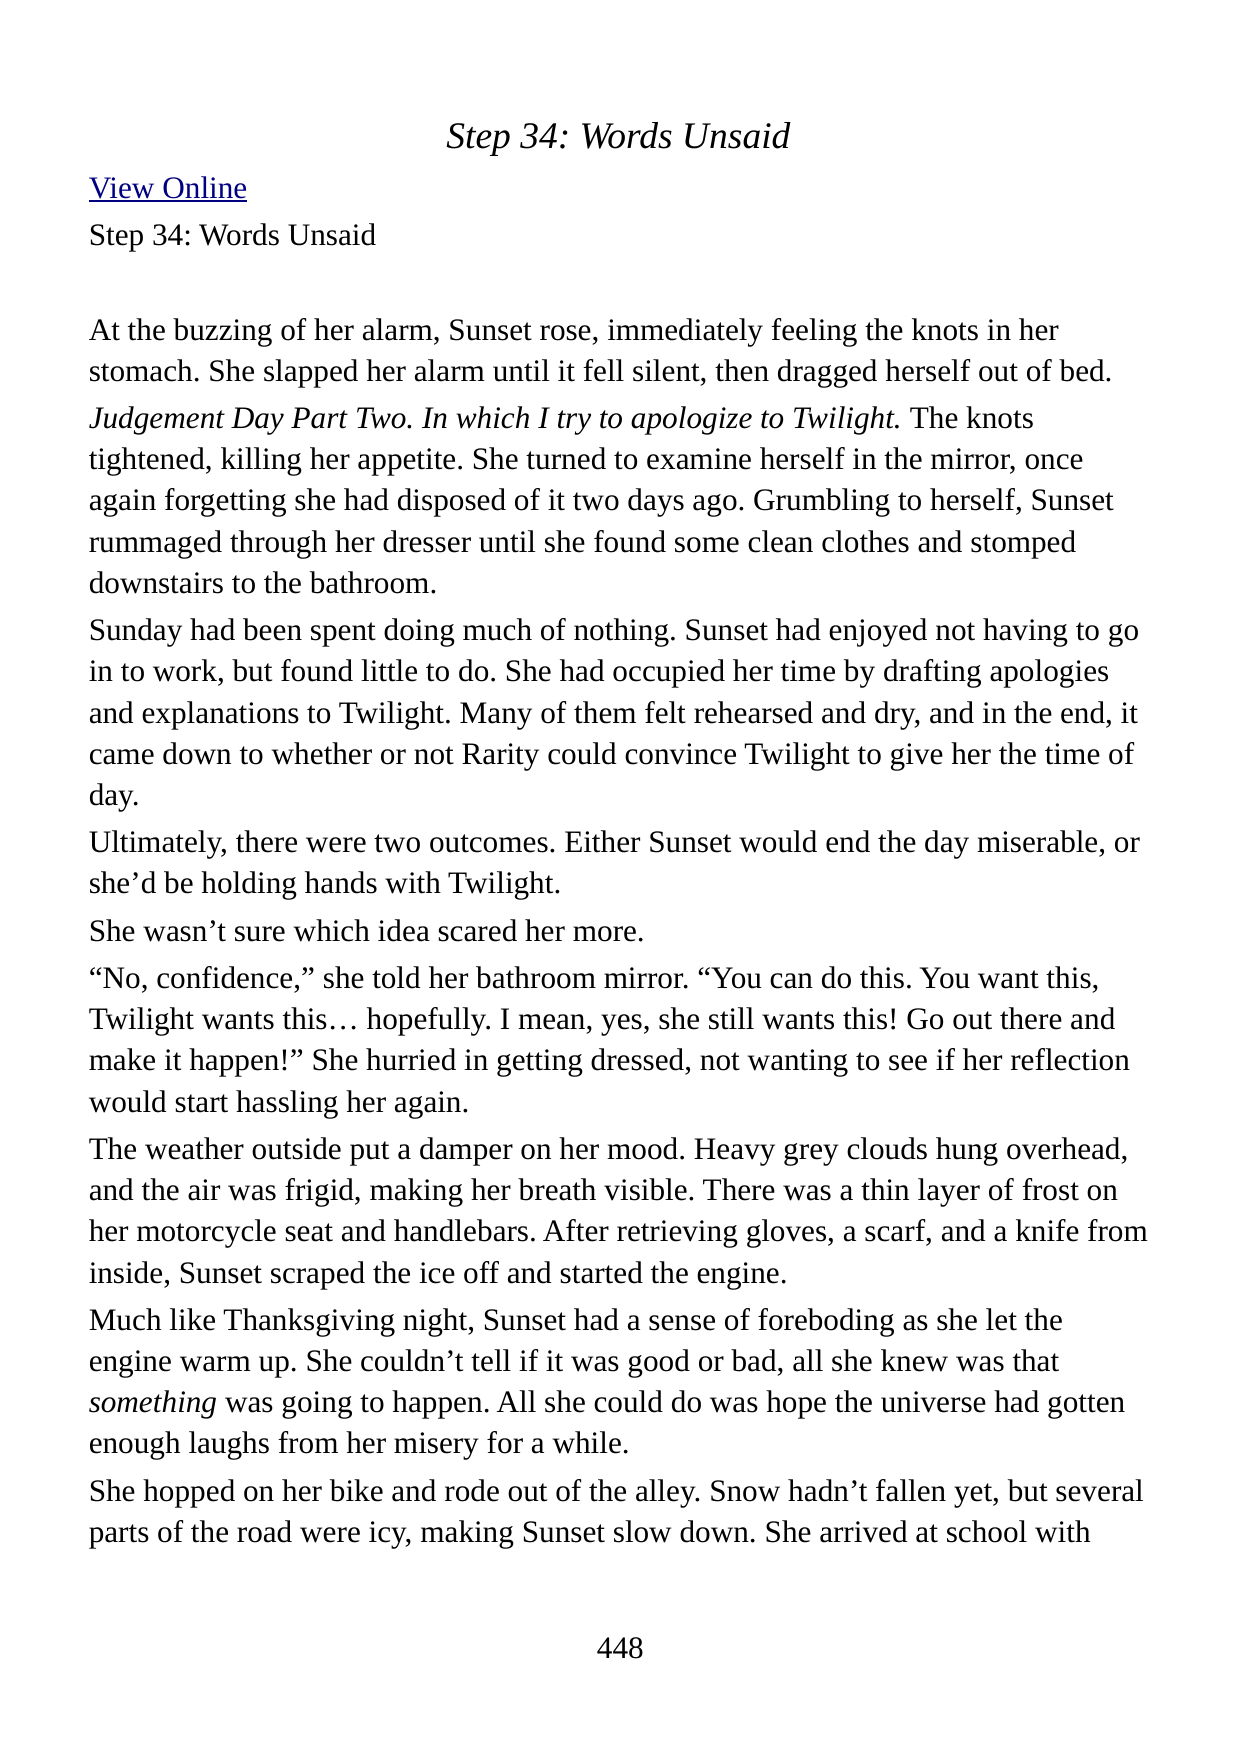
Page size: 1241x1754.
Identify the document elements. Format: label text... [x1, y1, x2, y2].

text At the buzzing of her alarm, Sunset rose, immediately feeling the knots in her stomach. She slapped her alarm until it fell silent, then dragged herself out of bed. [88, 311, 1152, 388]
text Much like Thanksgiving night, Sunset had a sense of foreboding as she let the engine warm up. She couldn’t tell if it was good or bad, all she knew was that something was going to happen. All she could do was hope the universe had gotten enough laughs from her misery for a while. [88, 1301, 1152, 1461]
text She hopped on her bike and rode out of the alley. Snow hadn’t fallen yet, but several parts of the road were icy, making Sunset slow down. She arrived at school with [88, 1472, 1152, 1549]
text Step 34: Words Unsaid [88, 216, 1152, 252]
text Judgement Day Part Two. In which I try to apologize to Twilight. The knots tightened, killing her appetite. She turned to examine herself in the mirror, once again forgetting she had disposed of it two days ago. Grumbling to herself, Sunset rummaged through her dresser until she found some clean clothes and stomped downstairs to the bathroom. [88, 399, 1152, 600]
text Ultimately, there were two outcomes. Either Sunset would end the day miserable, or she’d be holding hands with Twilight. [88, 823, 1152, 901]
text She wasn’t sure which idea scared her more. [88, 912, 1152, 948]
subtitle Step 34: Words Unsaid [88, 113, 1152, 157]
text “No, confidence,” she told her bathroom mirror. “You can do this. You want this, Twilight wants this… hopefully. I mean, yes, she still wants this! Go out there and make it happen!” She hurried in getting dressed, not wanting to see if her reflection would start hassling her again. [88, 959, 1152, 1119]
text Sunday had been spent doing much of nothing. Sunset had enjoyed not having to go in to work, but found little to do. She had occupied her time by drafting apologies and explanations to Twilight. Many of them felt rehearsed and dry, and in the end, it came down to whether or not Rarity could convince Twilight to give her the time of day. [88, 611, 1152, 812]
text View Online [88, 169, 1152, 205]
text The weather outside put a damper on her mood. Heavy grey clouds hung overhead, and the air was frigid, making her breath visible. There was a thin layer of frost on her motorcycle seat and handlebars. After retrieving gloves, a scarf, and a knife from inside, Sunset scraped the ice off and started the engine. [88, 1130, 1152, 1290]
